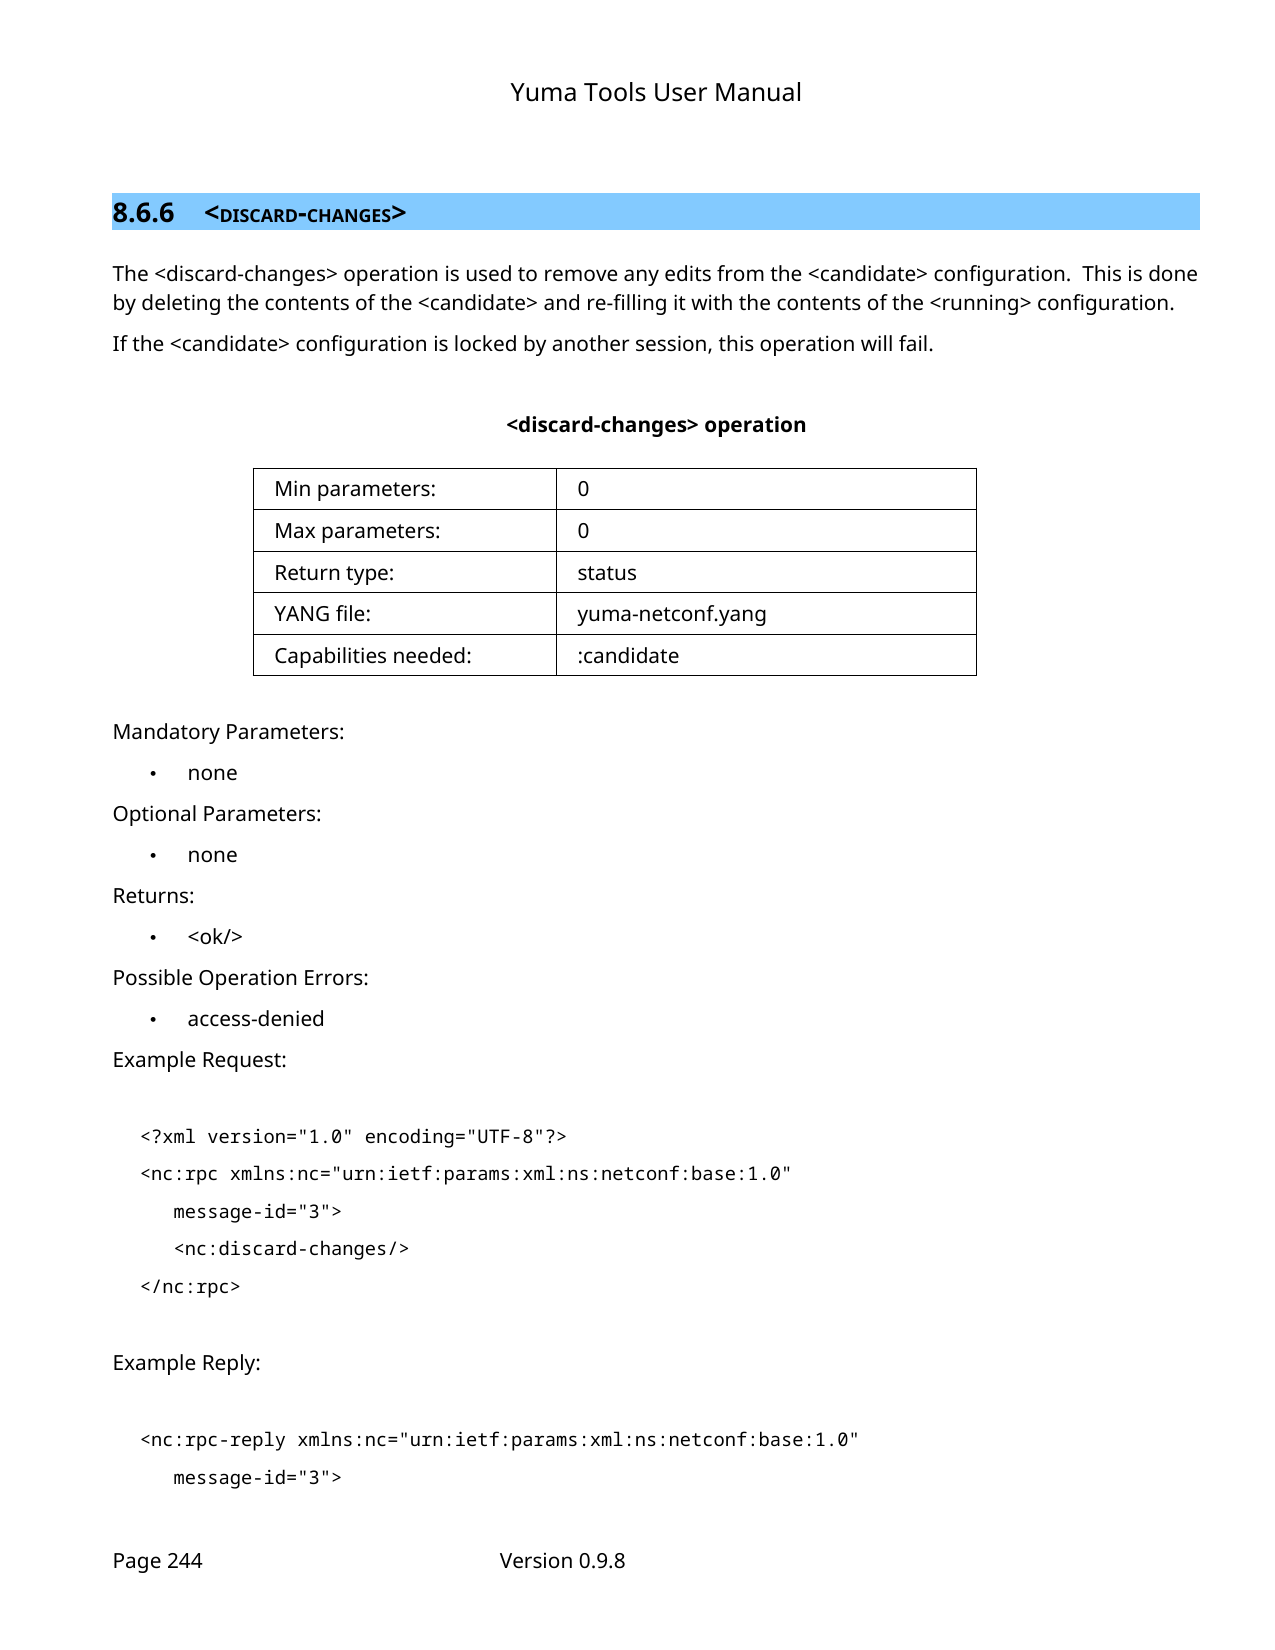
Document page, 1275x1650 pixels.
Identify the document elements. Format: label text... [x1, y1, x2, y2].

text Possible Operation Errors: [112, 963, 1200, 991]
table_cell Capabilities needed: [254, 635, 556, 675]
table_cell status [557, 552, 976, 592]
list <ok/> [150, 922, 1200, 950]
table_cell yuma-netconf.yang [557, 593, 976, 634]
table_cell Max parameters: [254, 510, 556, 551]
table_cell YANG file: [254, 593, 556, 634]
text message-id="3"> [139, 1464, 1200, 1489]
subtitle <discard-changes> operation [127, 411, 1185, 439]
text message-id="3"> [139, 1198, 1200, 1224]
table_cell Return type: [254, 552, 556, 592]
text Mandatory Parameters: [112, 717, 1200, 746]
list none [150, 758, 1200, 787]
text The <discard-changes> operation is used to remove any edits from the <candidate> configuration. This is done by deleting the contents of the <candidate> and re-filling it with the contents of the <running> configuration. [112, 259, 1200, 316]
table_header 0 [557, 469, 976, 509]
list none [150, 840, 1200, 868]
table_cell 0 [557, 510, 976, 551]
text <?xml version="1.0" encoding="UTF-8"?> [139, 1123, 1200, 1149]
text <nc:rpc xmlns:nc="urn:ietf:params:xml:ns:netconf:base:1.0" [139, 1161, 1200, 1186]
text Example Request: [112, 1045, 1200, 1073]
text Example Reply: [112, 1348, 1200, 1377]
list access-denied [150, 1004, 1200, 1032]
text <nc:discard-changes/> [139, 1236, 1200, 1261]
text </nc:rpc> [139, 1273, 1200, 1299]
text If the <candidate> configuration is locked by another session, this operation will fail. [112, 329, 1200, 357]
text <nc:rpc-reply xmlns:nc="urn:ietf:params:xml:ns:netconf:base:1.0" [139, 1427, 1200, 1452]
subtitle <discard-changes> [112, 193, 1200, 230]
text Returns: [112, 881, 1200, 909]
text Optional Parameters: [112, 799, 1200, 827]
table_cell :candidate [557, 635, 976, 675]
table_header Min parameters: [254, 469, 556, 509]
